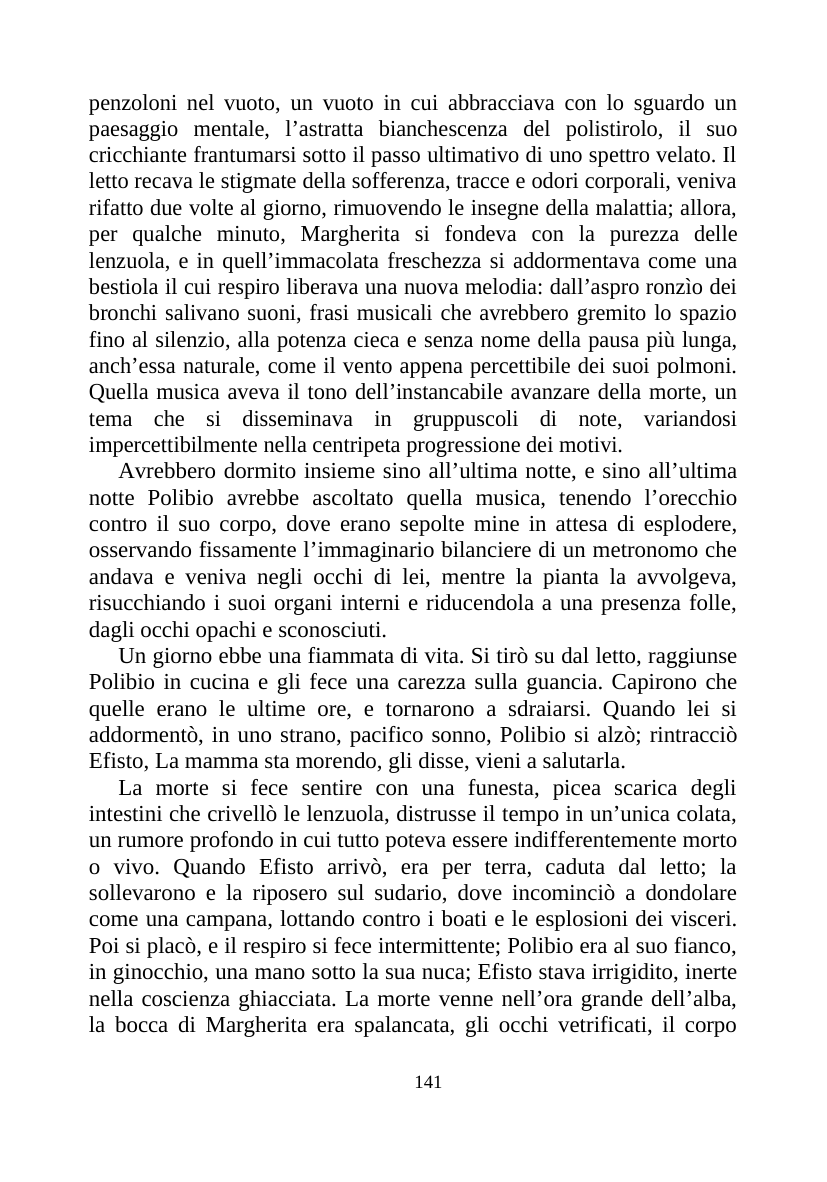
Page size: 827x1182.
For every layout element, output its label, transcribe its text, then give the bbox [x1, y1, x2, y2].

text penzoloni nel vuoto, un vuoto in cui abbracciava con lo sguardo un paesaggio mentale, l’astratta bianchescenza del polistirolo, il suo cricchiante frantumarsi sotto il passo ultimativo di uno spettro velato. Il letto recava le stigmate della sofferenza, tracce e odori corporali, veniva rifatto due volte al giorno, rimuovendo le insegne della malattia; allora, per qualche minuto, Margherita si fondeva con la purezza delle lenzuola, e in quell’immacolata freschezza si addormentava come una bestiola il cui respiro liberava una nuova melodia: dall’aspro ronzìo dei bronchi salivano suoni, frasi musicali che avrebbero gremito lo spazio fino al silenzio, alla potenza cieca e senza nome della pausa più lunga, anch’essa naturale, come il vento appena percettibile dei suoi polmoni. Quella musica aveva il tono dell’instancabile avanzare della morte, un tema che si disseminava in gruppuscoli di note, variandosi impercettibilmente nella centripeta progressione dei motivi. [89, 88, 738, 457]
text La morte si fece sentire con una funesta, picea scarica degli intestini che crivellò le lenzuola, distrusse il tempo in un’unica colata, un rumore profondo in cui tutto poteva essere indifferentemente morto o vivo. Quando Efisto arrivò, era per terra, caduta dal letto; la sollevarono e la riposero sul sudario, dove incominciò a dondolare come una campana, lottando contro i boati e le esplosioni dei visceri. Poi si placò, e il respiro si fece intermittente; Polibio era al suo fianco, in ginocchio, una mano sotto la sua nuca; Efisto stava irrigidito, inerte nella coscienza ghiacciata. La morte venne nell’ora grande dell’alba, la bocca di Margherita era spalancata, gli occhi vetrificati, il corpo [89, 774, 738, 1037]
text Un giorno ebbe una fiammata di vita. Si tirò su dal letto, raggiunse Polibio in cucina e gli fece una carezza sulla guancia. Capirono che quelle erano le ultime ore, e tornarono a sdraiarsi. Quando lei si addormentò, in uno strano, pacifico sonno, Polibio si alzò; rintracciò Efisto, La mamma sta morendo, gli disse, vieni a salutarla. [89, 642, 738, 774]
text Avrebbero dormito insieme sino all’ultima notte, e sino all’ultima notte Polibio avrebbe ascoltato quella musica, tenendo l’orecchio contro il suo corpo, dove erano sepolte mine in attesa di esplodere, osservando fissamente l’immaginario bilanciere di un metronomo che andava e veniva negli occhi di lei, mentre la pianta la avvolgeva, risucchiando i suoi organi interni e riducendola a una presenza folle, dagli occhi opachi e sconosciuti. [89, 457, 738, 642]
